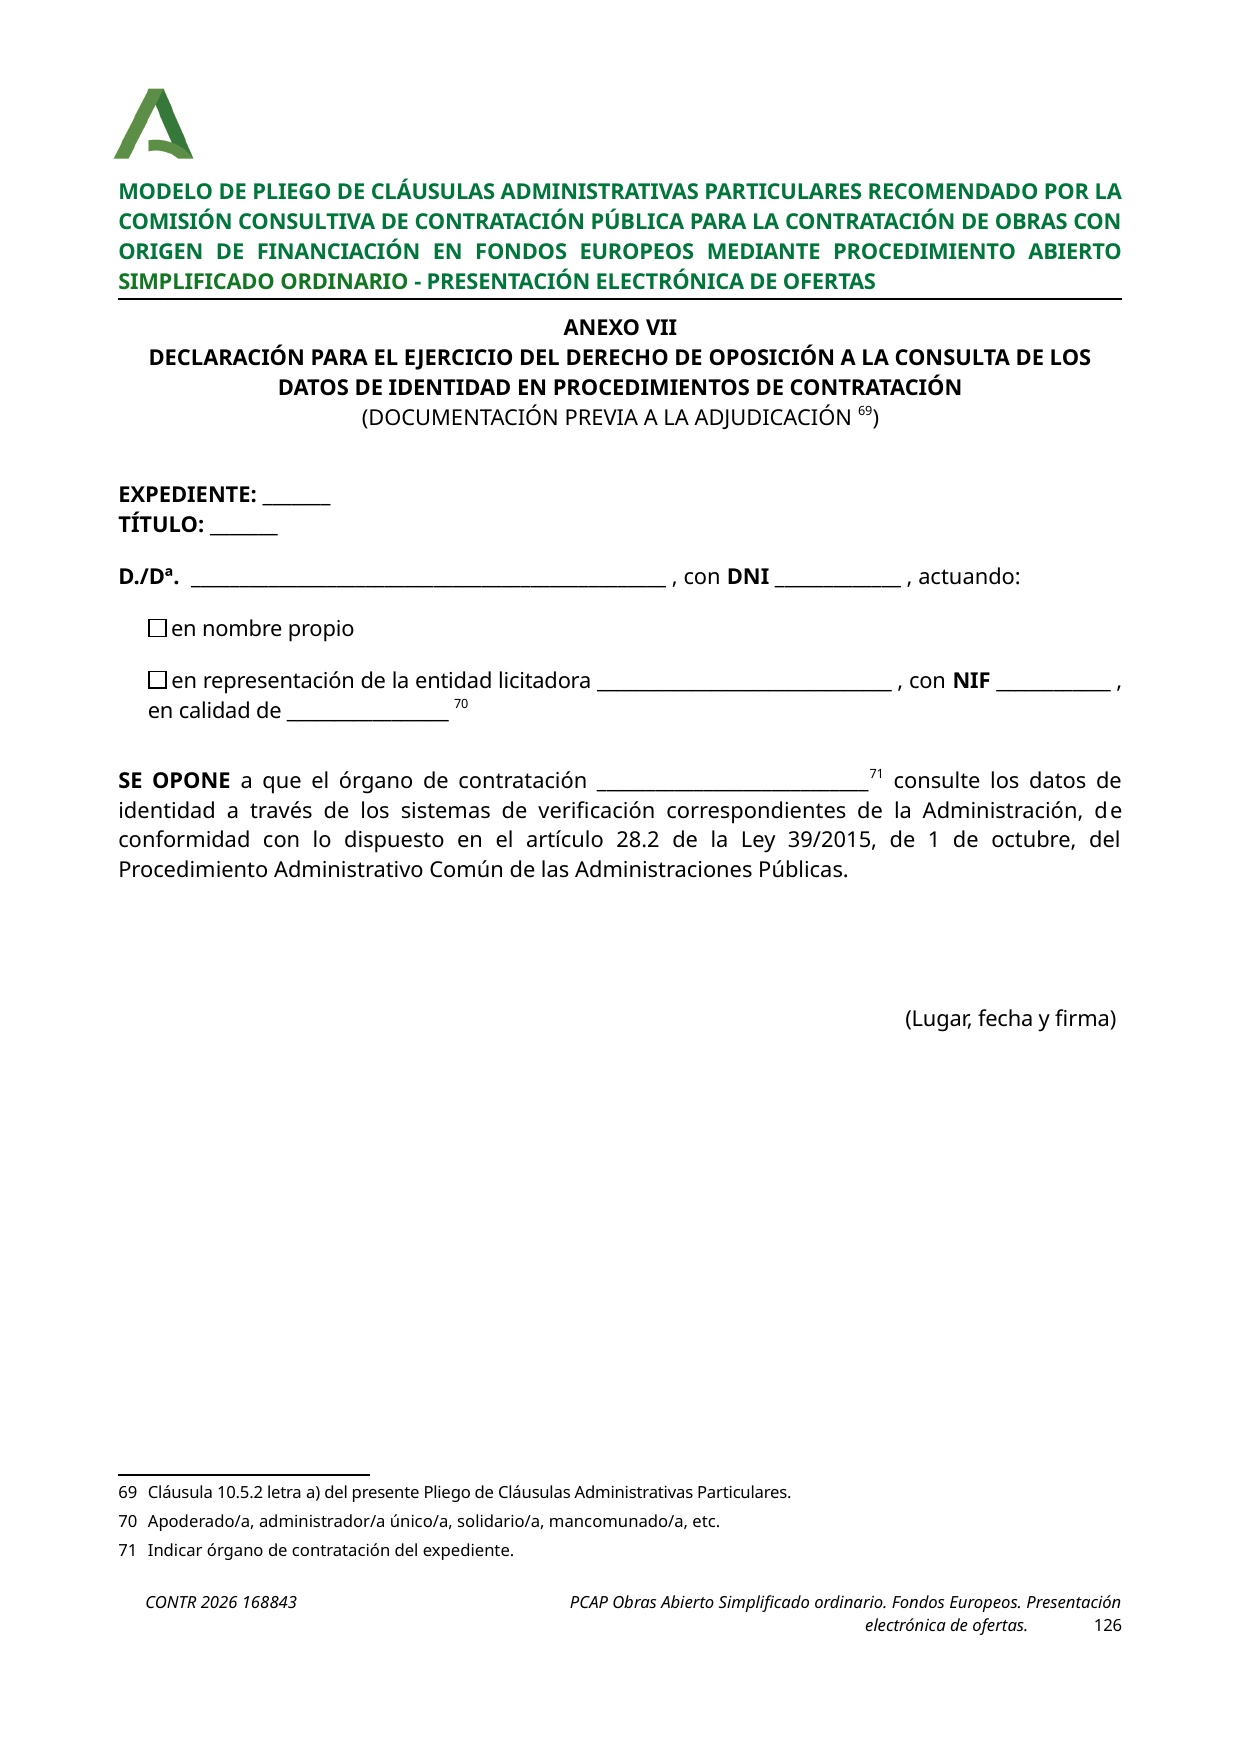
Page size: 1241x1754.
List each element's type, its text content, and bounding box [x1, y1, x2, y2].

text MODELO DE PLIEGO DE CLÁUSULAS ADMINISTRATIVAS PARTICULARES RECOMENDADO POR LA COMISIÓN CONSULTIVA DE CONTRATACIÓN PÚBLICA PARA LA CONTRATACIÓN DE OBRAS CON ORIGEN DE FINANCIACIÓN EN FONDOS EUROPEOS MEDIANTE PROCEDIMIENTO ABIERTO SIMPLIFICADO ORDINARIO - PRESENTACIÓN ELECTRÓNICA DE OFERTAS [118, 176, 1122, 298]
text ANEXO VII [118, 312, 1122, 342]
text Cláusula 10.5.2 letra a) del presente Pliego de Cláusulas Administrativas Particulares. [118, 1481, 1122, 1504]
text Apoderado/a, administrador/a único/a, solidario/a, mancomunado/a, etc. [118, 1509, 1122, 1532]
picture [109, 84, 198, 163]
text en nombre propio [148, 613, 1122, 643]
text (Lugar, fecha y firma) [118, 1003, 1122, 1033]
text en representación de la entidad licitadora _______________________________ , con NIF ____________ , en calidad de _________________ [148, 665, 1122, 724]
text (DOCUMENTACIÓN PREVIA A LA ADJUDICACIÓN ) [118, 402, 1122, 431]
text Indicar órgano de contratación del expediente. [118, 1538, 1122, 1561]
text DECLARACIÓN PARA EL EJERCICIO DEL DERECHO DE OPOSICIÓN A LA CONSULTA DE LOS DATOS DE IDENTIDAD EN PROCEDIMIENTOS DE CONTRATACIÓN [118, 342, 1122, 402]
text SE OPONE a que el órgano de contratación ____________________________ consulte los datos de identidad a través de los sistemas de verificación correspondientes de la Administración, de conformidad con lo dispuesto en el artículo 28.2 de la Ley 39/2015, de 1 de octubre, del Procedimiento Administrativo Común de las Administraciones Públicas. [118, 765, 1122, 884]
text D./Dª. _________________________________________________ , con DNI _____________ , actuando: [118, 561, 1122, 591]
text TÍTULO: _______ [118, 509, 1122, 538]
text EXPEDIENTE: _______ [118, 479, 1122, 509]
